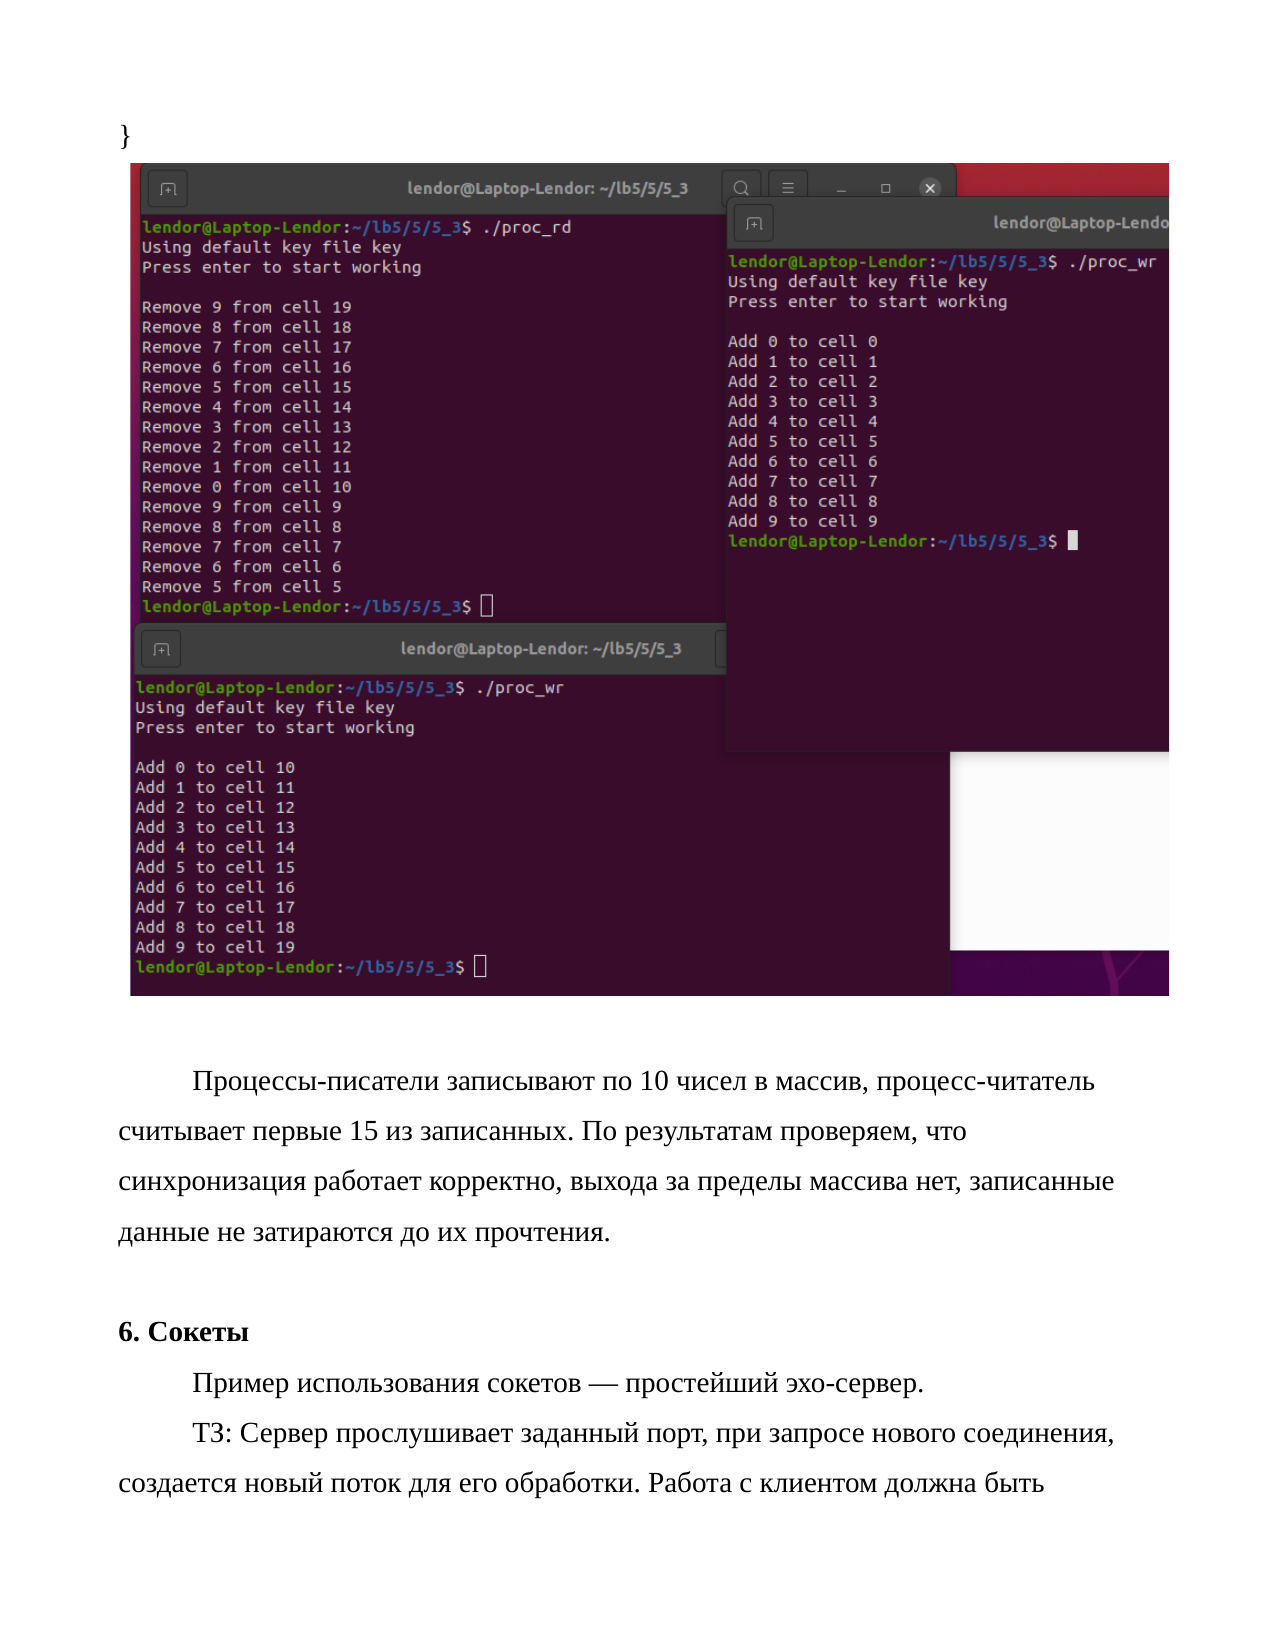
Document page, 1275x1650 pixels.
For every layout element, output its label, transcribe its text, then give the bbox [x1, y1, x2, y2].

text 6. Сокеты [118, 1314, 1157, 1348]
text Пример использования сокетов — простейший эхо-сервер. [118, 1365, 1157, 1398]
text } [118, 118, 1157, 152]
picture [130, 163, 1170, 996]
text ТЗ: Сервер прослушивает заданный порт, при запросе нового соединения, создается новый поток для его обработки. Работа с клиентом должна быть [118, 1415, 1157, 1499]
text Процессы-писатели записывают по 10 чисел в массив, процесс-читатель считывает первые 15 из записанных. По результатам проверяем, что синхронизация работает корректно, выхода за пределы массива нет, записанные данные не затираются до их прочтения. [118, 1063, 1157, 1247]
